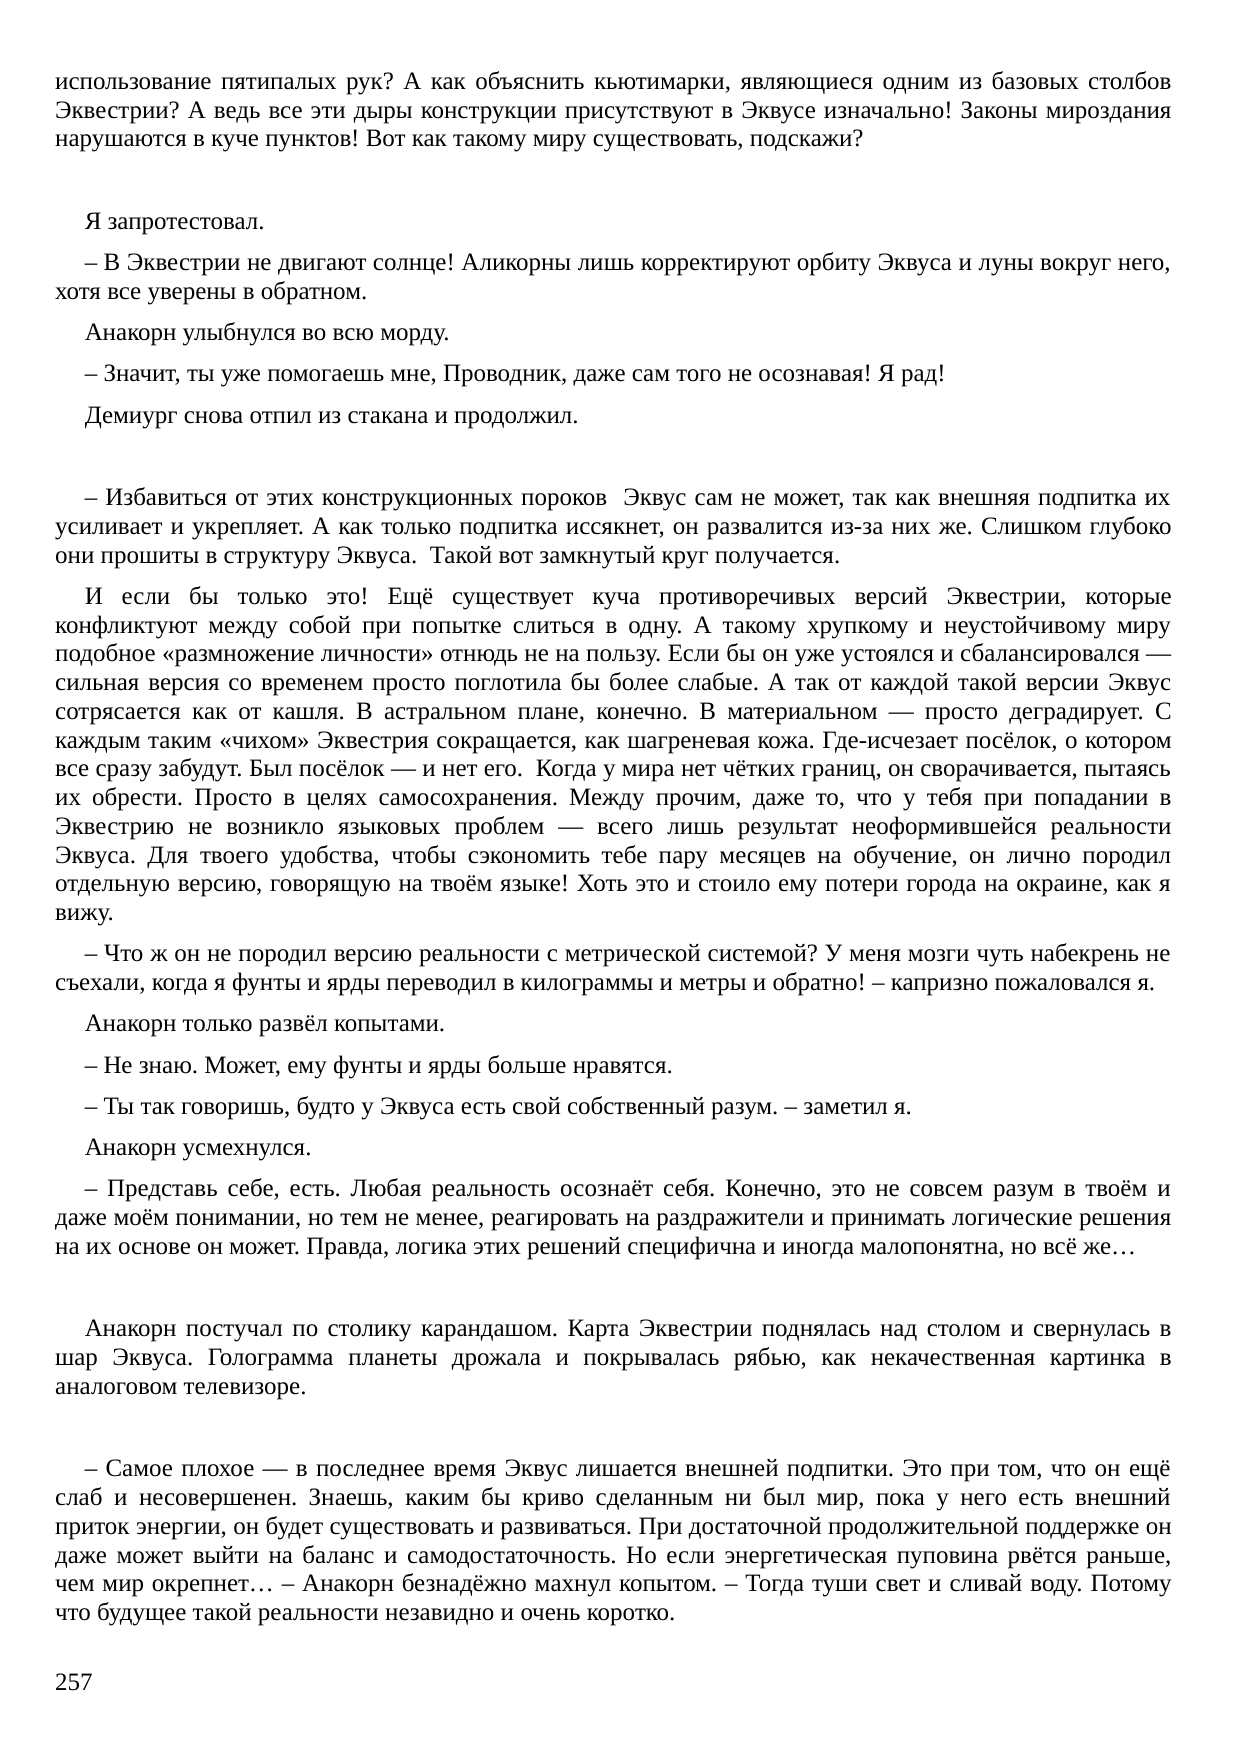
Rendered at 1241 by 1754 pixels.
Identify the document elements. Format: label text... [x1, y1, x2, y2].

text Анакорн постучал по столику карандашом. Карта Эквестрии поднялась над столом и свернулась в шар Эквуса. Голограмма планеты дрожала и покрывалась рябью, как некачественная картинка в аналоговом телевизоре. [55, 1313, 1173, 1400]
text – Значит, ты уже помогаешь мне, Проводник, даже сам того не осознавая! Я рад! [55, 358, 1173, 387]
text Анакорн усмехнулся. [55, 1132, 1173, 1161]
text Анакорн улыбнулся во всю морду. [55, 317, 1173, 346]
text Анакорн только развёл копытами. [55, 1008, 1173, 1037]
text – Что ж он не породил версию реальности с метрической системой? У меня мозги чуть набекрень не съехали, когда я фунты и ярды переводил в килограммы и метры и обратно! – капризно пожаловался я. [55, 938, 1173, 996]
text – Представь себе, есть. Любая реальность осознаёт себя. Конечно, это не совсем разум в твоём и даже моём понимании, но тем не менее, реагировать на раздражители и принимать логические решения на их основе он может. Правда, логика этих решений специфична и иногда малопонятна, но всё же… [55, 1173, 1173, 1260]
text – В Эквестрии не двигают солнце! Аликорны лишь корректируют орбиту Эквуса и луны вокруг него, хотя все уверены в обратном. [55, 247, 1173, 305]
text Я запротестовал. [55, 206, 1173, 235]
text – Самое плохое — в последнее время Эквус лишается внешней подпитки. Это при том, что он ещё слаб и несовершенен. Знаешь, каким бы криво сделанным ни был мир, пока у него есть внешний приток энергии, он будет существовать и развиваться. При достаточной продолжительной поддержке он даже может выйти на баланс и самодостаточность. Но если энергетическая пуповина рвётся раньше, чем мир окрепнет… – Анакорн безнадёжно махнул копытом. – Тогда туши свет и сливай воду. Потому что будущее такой реальности незавидно и очень коротко. [55, 1453, 1173, 1626]
text – Не знаю. Может, ему фунты и ярды больше нравятся. [55, 1050, 1173, 1078]
text – Избавиться от этих конструкционных пороков Эквус сам не может, так как внешняя подпитка их усиливает и укрепляет. А как только подпитка иссякнет, он развалится из-за них же. Слишком глубоко они прошиты в структуру Эквуса. Такой вот замкнутый круг получается. [55, 482, 1173, 568]
text использование пятипалых рук? А как объяснить кьютимарки, являющиеся одним из базовых столбов Эквестрии? А ведь все эти дыры конструкции присутствуют в Эквусе изначально! Законы мироздания нарушаются в куче пунктов! Вот как такому миру существовать, подскажи? [55, 66, 1173, 152]
text – Ты так говоришь, будто у Эквуса есть свой собственный разум. – заметил я. [55, 1091, 1173, 1120]
text Демиург снова отпил из стакана и продолжил. [55, 400, 1173, 428]
text И если бы только это! Ещё существует куча противоречивых версий Эквестрии, которые конфликтуют между собой при попытке слиться в одну. А такому хрупкому и неустойчивому миру подобное «размножение личности» отнюдь не на пользу. Если бы он уже устоялся и сбалансировался — сильная версия со временем просто поглотила бы более слабые. А так от каждой такой версии Эквус сотрясается как от кашля. В астральном плане, конечно. В материальном — просто деградирует. С каждым таким «чихом» Эквестрия сокращается, как шагреневая кожа. Где-исчезает посёлок, о котором все сразу забудут. Был посёлок — и нет его. Когда у мира нет чётких границ, он сворачивается, пытаясь их обрести. Просто в целях самосохранения. Между прочим, даже то, что у тебя при попадании в Эквестрию не возникло языковых проблем — всего лишь результат неоформившейся реальности Эквуса. Для твоего удобства, чтобы сэкономить тебе пару месяцев на обучение, он лично породил отдельную версию, говорящую на твоём языке! Хоть это и стоило ему потери города на окраине, как я вижу. [55, 581, 1173, 926]
